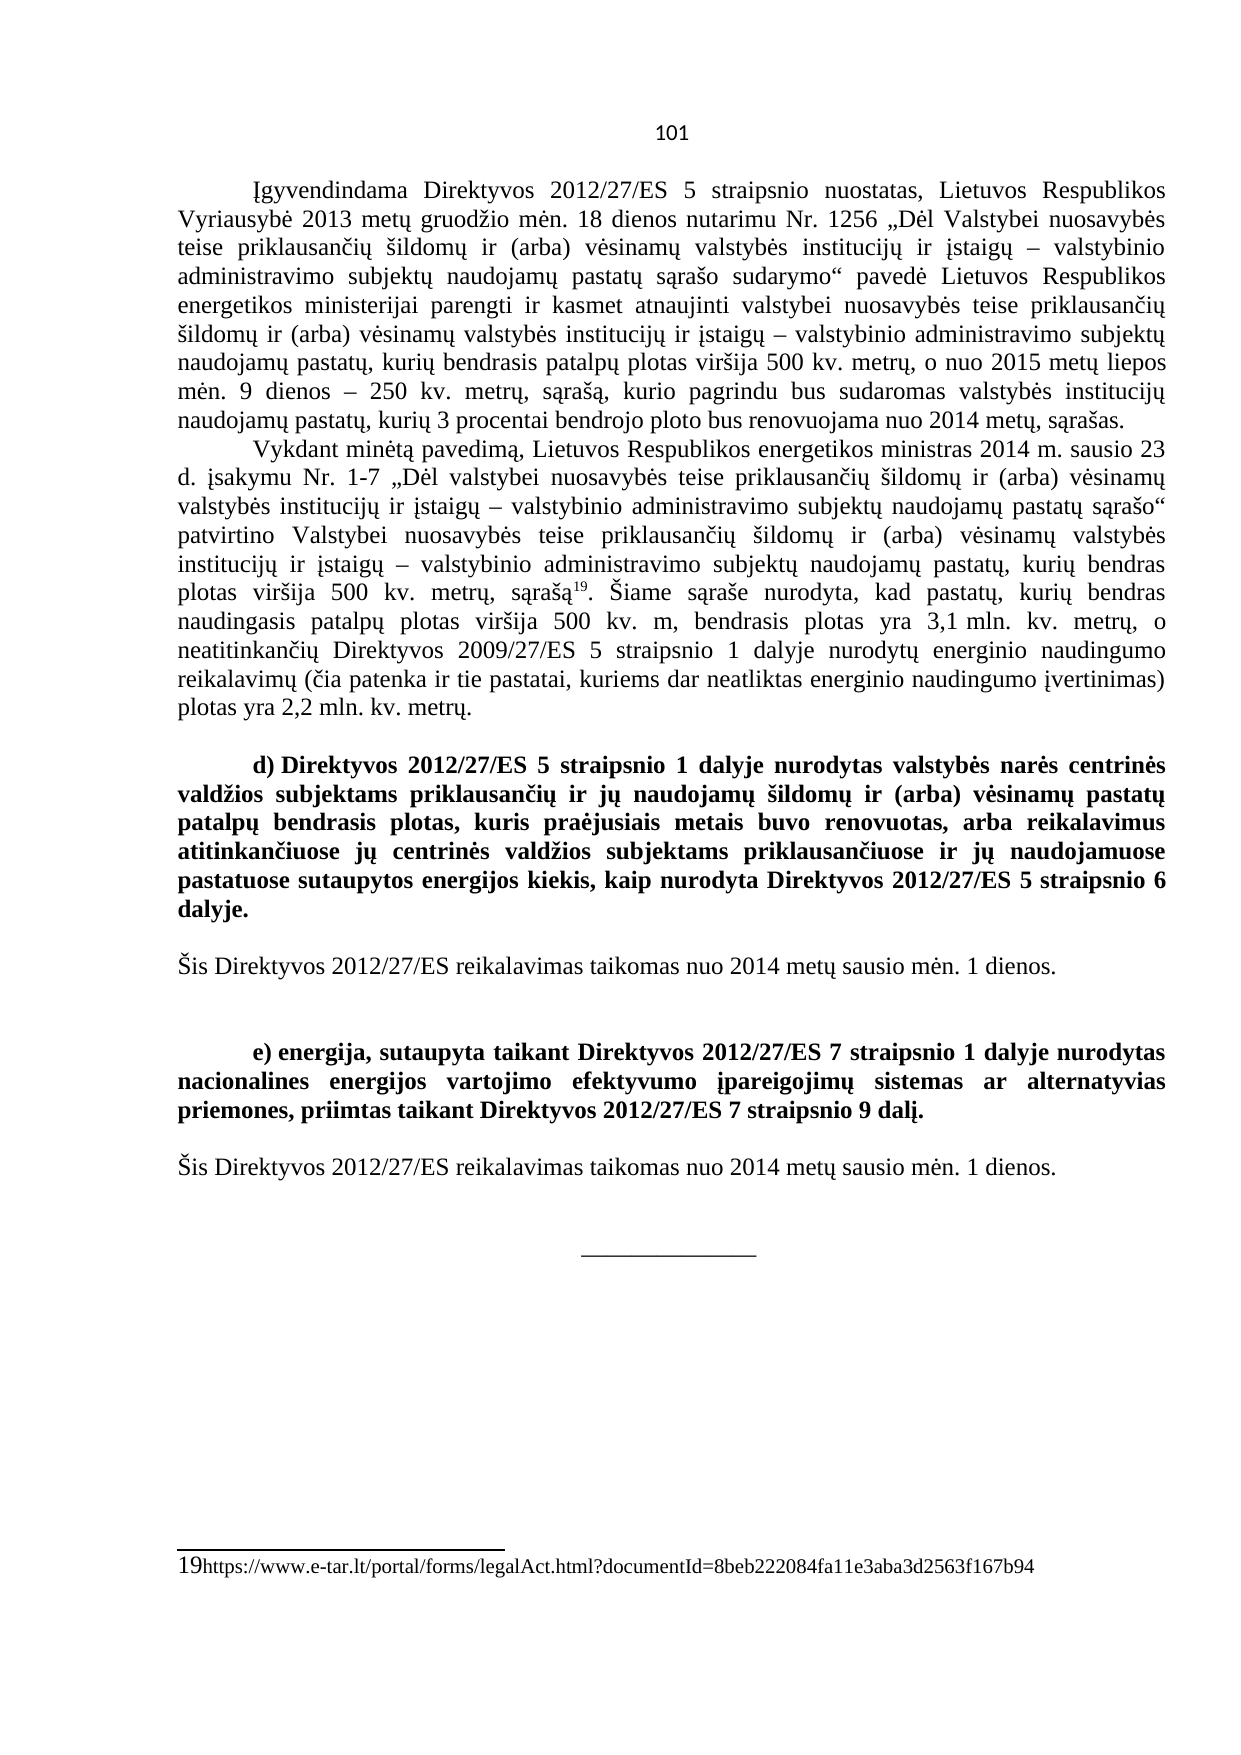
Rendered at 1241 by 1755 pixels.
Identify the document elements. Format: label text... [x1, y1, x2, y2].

text Šis Direktyvos 2012/27/ES reikalavimas taikomas nuo 2014 metų sausio mėn. 1 dienos. [177, 951, 1166, 980]
text ——————— [177, 1239, 1166, 1267]
text Vykdant minėtą pavedimą, Lietuvos Respublikos energetikos ministras 2014 m. sausio 23 d. įsakymu Nr. 1-7 „Dėl valstybei nuosavybės teise priklausančių šildomų ir (arba) vėsinamų valstybės institucijų ir įstaigų – valstybinio administravimo subjektų naudojamų pastatų sąrašo“ patvirtino Valstybei nuosavybės teise priklausančių šildomų ir (arba) vėsinamų valstybės institucijų ir įstaigų – valstybinio administravimo subjektų naudojamų pastatų, kurių bendras plotas viršija 500 kv. metrų, sąrašą. Šiame sąraše nurodyta, kad pastatų, kurių bendras naudingasis patalpų plotas viršija 500 kv. m, bendrasis plotas yra 3,1 mln. kv. metrų, o neatitinkančių Direktyvos 2009/27/ES 5 straipsnio 1 dalyje nurodytų energinio naudingumo reikalavimų (čia patenka ir tie pastatai, kuriems dar neatliktas energinio naudingumo įvertinimas) plotas yra 2,2 mln. kv. metrų. [177, 434, 1166, 721]
text e) energija, sutaupyta taikant Direktyvos 2012/27/ES 7 straipsnio 1 dalyje nurodytas nacionalines energijos vartojimo efektyvumo įpareigojimų sistemas ar alternatyvias priemones, priimtas taikant Direktyvos 2012/27/ES 7 straipsnio 9 dalį. [177, 1037, 1166, 1124]
text d) Direktyvos 2012/27/ES 5 straipsnio 1 dalyje nurodytas valstybės narės centrinės valdžios subjektams priklausančių ir jų naudojamų šildomų ir (arba) vėsinamų pastatų patalpų bendrasis plotas, kuris praėjusiais metais buvo renovuotas, arba reikalavimus atitinkančiuose jų centrinės valdžios subjektams priklausančiuose ir jų naudojamuose pastatuose sutaupytos energijos kiekis, kaip nurodyta Direktyvos 2012/27/ES 5 straipsnio 6 dalyje. [177, 750, 1166, 922]
text Įgyvendindama Direktyvos 2012/27/ES 5 straipsnio nuostatas, Lietuvos Respublikos Vyriausybė 2013 metų gruodžio mėn. 18 dienos nutarimu Nr. 1256 „Dėl Valstybei nuosavybės teise priklausančių šildomų ir (arba) vėsinamų valstybės institucijų ir įstaigų – valstybinio administravimo subjektų naudojamų pastatų sąrašo sudarymo“ pavedė Lietuvos Respublikos energetikos ministerijai parengti ir kasmet atnaujinti valstybei nuosavybės teise priklausančių šildomų ir (arba) vėsinamų valstybės institucijų ir įstaigų – valstybinio administravimo subjektų naudojamų pastatų, kurių bendrasis patalpų plotas viršija 500 kv. metrų, o nuo 2015 metų liepos mėn. 9 dienos – 250 kv. metrų, sąrašą, kurio pagrindu bus sudaromas valstybės institucijų naudojamų pastatų, kurių 3 procentai bendrojo ploto bus renovuojama nuo 2014 metų, sąrašas. [177, 175, 1166, 434]
text Šis Direktyvos 2012/27/ES reikalavimas taikomas nuo 2014 metų sausio mėn. 1 dienos. [177, 1152, 1166, 1181]
text https://www.e-tar.lt/portal/forms/legalAct.html?documentId=8beb222084fa11e3aba3d2563f167b94 [177, 1550, 1166, 1578]
